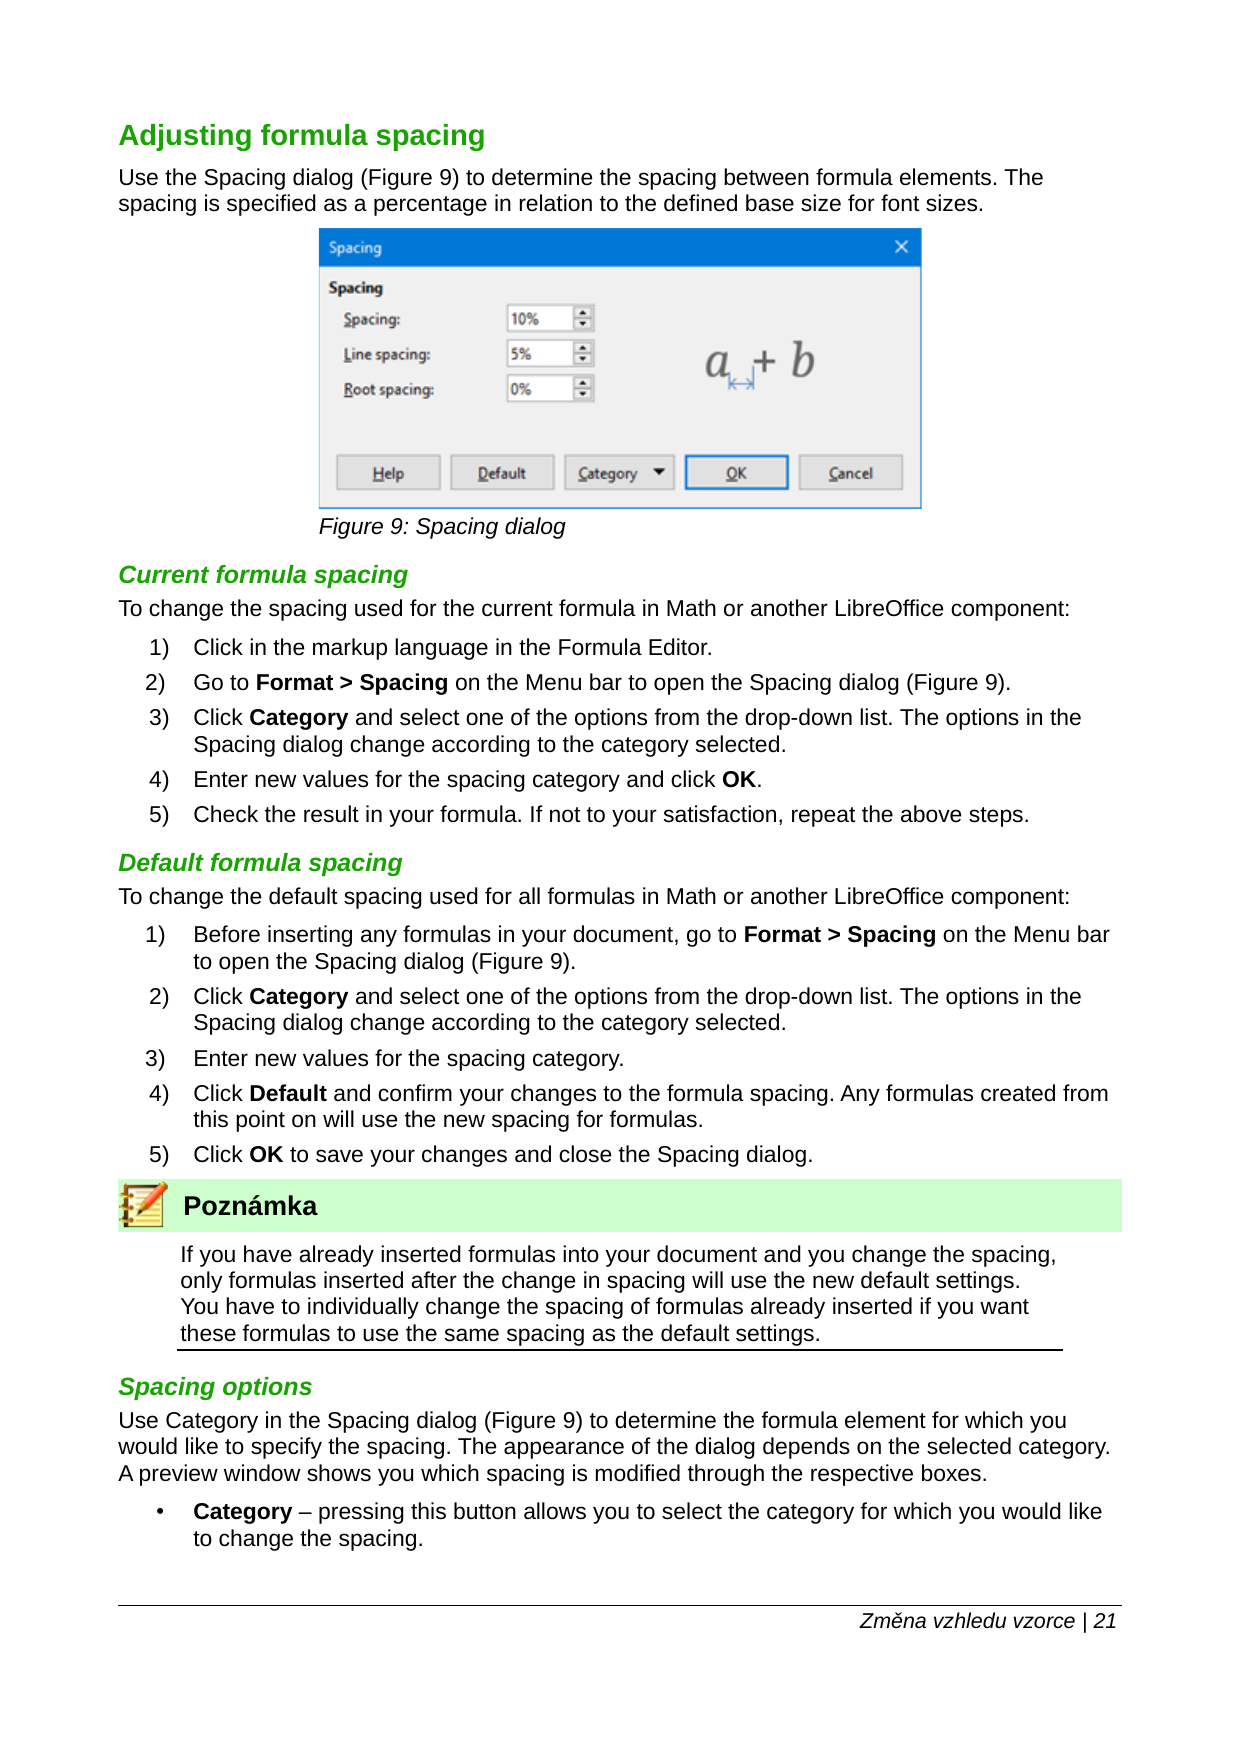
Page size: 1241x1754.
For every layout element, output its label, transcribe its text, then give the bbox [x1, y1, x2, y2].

subtitle Spacing options [118, 1372, 1122, 1401]
list Category – pressing this button allows you to select the category for which you would like to change the spacing. [156, 1498, 1122, 1551]
list Click Default and confirm your changes to the formula spacing. Any formulas created from this point on will use the new spacing for formulas. [169, 1080, 1122, 1132]
list Click Category and select one of the options from the drop-down list. The options in the Spacing dialog change according to the category selected. [169, 704, 1122, 757]
subtitle Default formula spacing [118, 848, 1122, 877]
subtitle Adjusting formula spacing [118, 118, 1122, 152]
text Figure 9: Spacing dialog [319, 509, 922, 539]
text Use the Spacing dialog (Figure 9) to determine the spacing between formula elements. The spacing is specified as a percentage in relation to the defined base size for font sizes. [118, 163, 1122, 216]
list Check the result in your formula. If not to your satisfaction, repeat the above steps. [169, 801, 1122, 827]
list Click Category and select one of the options from the drop-down list. The options in the Spacing dialog change according to the category selected. [169, 983, 1122, 1036]
text If you have already inserted formulas into your document and you change the spacing, only formulas inserted after the change in spacing will use the new default settings. You have to individually change the spacing of formulas already inserted if you want these formulas to use the same spacing as the default settings. [177, 1237, 1063, 1349]
list Click in the markup language in the Formula Editor. [169, 634, 1122, 660]
list Click OK to save your changes and close the Spacing dialog. [169, 1141, 1122, 1168]
picture [119, 1180, 170, 1231]
picture [318, 228, 922, 509]
subtitle Current formula spacing [118, 560, 1122, 589]
list Go to Format > Spacing on the Menu bar to open the Spacing dialog (Figure 9). [165, 669, 1122, 695]
text Use Category in the Spacing dialog (Figure 9) to determine the formula element for which you would like to specify the spacing. The appearance of the dialog depends on the selected category. A preview window shows you which spacing is modified through the respective boxes. [118, 1407, 1122, 1486]
subtitle Poznámka [118, 1179, 1122, 1232]
list Before inserting any formulas in your document, go to Format > Spacing on the Menu bar to open the Spacing dialog (Figure 9). [165, 921, 1122, 974]
text To change the spacing used for the current formula in Math or another LibreOffice component: [118, 595, 1122, 621]
list Enter new values for the spacing category. [165, 1044, 1122, 1071]
list Enter new values for the spacing category and click OK. [169, 766, 1122, 792]
text To change the default spacing used for all formulas in Math or another LibreOffice component: [118, 883, 1122, 909]
